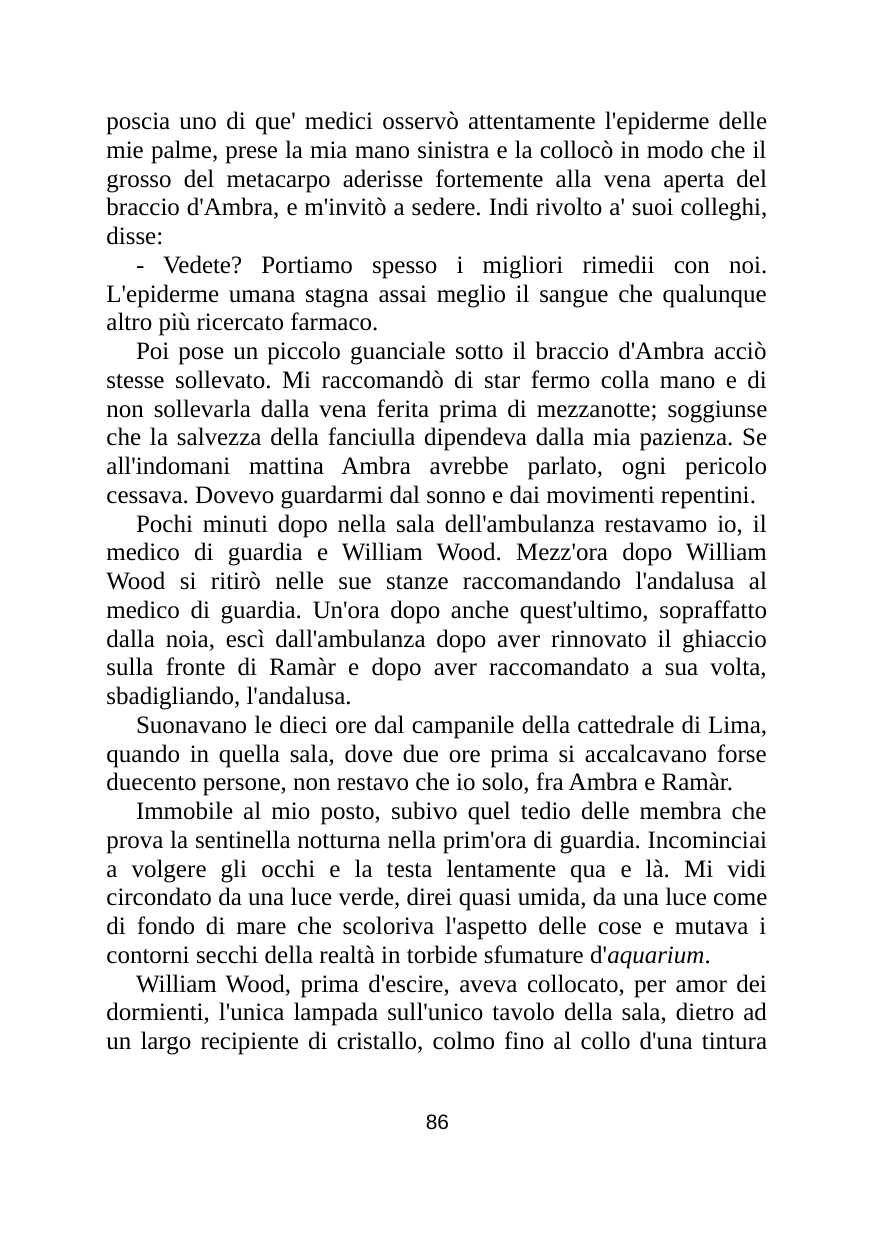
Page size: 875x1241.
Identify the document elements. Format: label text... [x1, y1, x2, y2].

text Immobile al mio posto, subivo quel tedio delle membra che prova la sentinella notturna nella prim'ora di guardia. Incominciai a volgere gli occhi e la testa lentamente qua e là. Mi vidi circondato da una luce verde, direi quasi umida, da una luce come di fondo di mare che scoloriva l'aspetto delle cose e mutava i contorni secchi della realtà in torbide sfumature d'aquarium. [106, 796, 768, 969]
text Pochi minuti dopo nella sala dell'ambulanza restavamo io, il medico di guardia e William Wood. Mezz'ora dopo William Wood si ritirò nelle sue stanze raccomandando l'andalusa al medico di guardia. Un'ora dopo anche quest'ultimo, sopraffatto dalla noia, escì dall'ambulanza dopo aver rinnovato il ghiaccio sulla fronte di Ramàr e dopo aver raccomandato a sua volta, sbadigliando, l'andalusa. [106, 509, 768, 710]
text - Vedete? Portiamo spesso i migliori rimedii con noi. L'epiderme umana stagna assai meglio il sangue che qualunque altro più ricercato farmaco. [106, 250, 768, 336]
text Poi pose un piccolo guanciale sotto il braccio d'Ambra acciò stesse sollevato. Mi raccomandò di star fermo colla mano e di non sollevarla dalla vena ferita prima di mezzanotte; soggiunse che la salvezza della fanciulla dipendeva dalla mia pazienza. Se all'indomani mattina Ambra avrebbe parlato, ogni pericolo cessava. Dovevo guardarmi dal sonno e dai movimenti repentini. [106, 336, 768, 509]
text Suonavano le dieci ore dal campanile della cattedrale di Lima, quando in quella sala, dove due ore prima si accalcavano forse duecento persone, non restavo che io solo, fra Ambra e Ramàr. [106, 710, 768, 796]
text William Wood, prima d'escire, aveva collocato, per amor dei dormienti, l'unica lampada sull'unico tavolo della sala, dietro ad un largo recipiente di cristallo, colmo fino al collo d'una tintura [106, 969, 768, 1055]
text poscia uno di que' medici osservò attentamente l'epiderme delle mie palme, prese la mia mano sinistra e la collocò in modo che il grosso del metacarpo aderisse fortemente alla vena aperta del braccio d'Ambra, e m'invitò a sedere. Indi rivolto a' suoi colleghi, disse: [106, 106, 768, 250]
